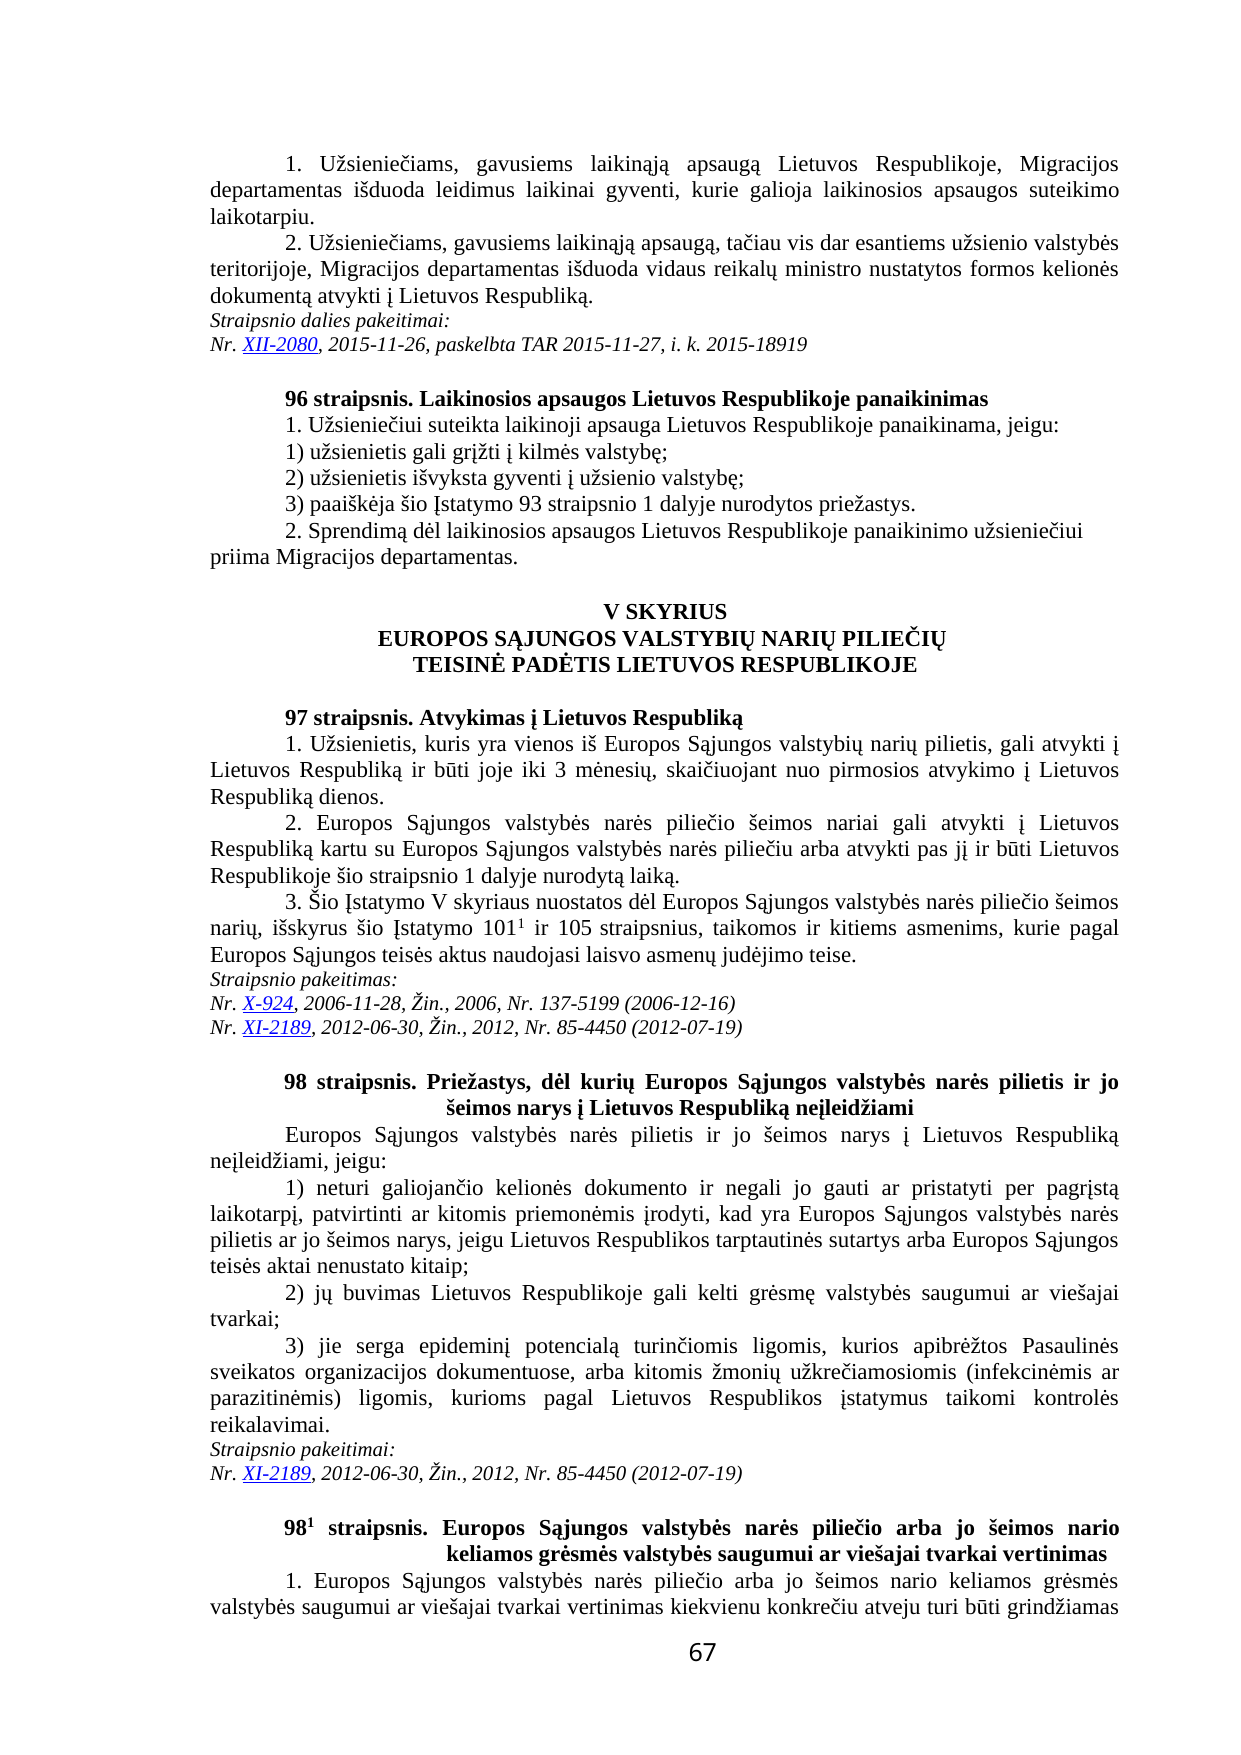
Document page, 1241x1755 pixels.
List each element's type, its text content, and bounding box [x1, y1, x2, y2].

text Europos Sąjungos valstybės narės pilietis ir jo šeimos narys į Lietuvos Respubliką neįleidžiami, jeigu: [210, 1121, 1120, 1173]
text 1. Užsieniečiams, gavusiems laikinąją apsaugą Lietuvos Respublikoje, Migracijos departamentas išduoda leidimus laikinai gyventi, kurie galioja laikinosios apsaugos suteikimo laikotarpiu. [210, 150, 1120, 229]
text 3) paaiškėja šio Įstatymo 93 straipsnio 1 dalyje nurodytos priežastys. [210, 490, 1120, 517]
text 98 straipsnis. Priežastys, dėl kurių Europos Sąjungos valstybės narės pilietis ir jo šeimos narys į Lietuvos Respubliką neįleidžiami [284, 1068, 1120, 1121]
text 1. Užsienietis, kuris yra vienos iš Europos Sąjungos valstybių narių pilietis, gali atvykti į Lietuvos Respubliką ir būti joje iki 3 mėnesių, skaičiuojant nuo pirmosios atvykimo į Lietuvos Respubliką dienos. [210, 730, 1120, 809]
text 2) jų buvimas Lietuvos Respublikoje gali kelti grėsmę valstybės saugumui ar viešajai tvarkai; [210, 1279, 1120, 1332]
text 3. Šio Įstatymo V skyriaus nuostatos dėl Europos Sąjungos valstybės narės piliečio šeimos narių, išskyrus šio Įstatymo 1011 ir 105 straipsnius, taikomos ir kitiems asmenims, kurie pagal Europos Sąjungos teisės aktus naudojasi laisvo asmenų judėjimo teise. [210, 888, 1120, 967]
text 1. Europos Sąjungos valstybės narės piliečio arba jo šeimos nario keliamos grėsmės valstybės saugumui ar viešajai tvarkai vertinimas kiekvienu konkrečiu atveju turi būti grindžiamas [210, 1567, 1120, 1619]
text 1) užsienietis gali grįžti į kilmės valstybę; [210, 438, 1120, 464]
text TEISINĖ PADĖTIS LIETUVOS RESPUBLIKOJE [210, 651, 1120, 677]
text V SKYRIUS [210, 598, 1120, 624]
text Nr. X-924, 2006-11-28, Žin., 2006, Nr. 137-5199 (2006-12-16) [210, 991, 1120, 1015]
text Straipsnio pakeitimai: [210, 1437, 1120, 1461]
text EUROPOS SĄJUNGOS VALSTYBIŲ NARIŲ PILIEČIŲ [210, 624, 1120, 651]
text 2) užsienietis išvyksta gyventi į užsienio valstybę; [210, 464, 1120, 490]
text Nr. XI-2189, 2012-06-30, Žin., 2012, Nr. 85-4450 (2012-07-19) [210, 1461, 1120, 1485]
text 2. Europos Sąjungos valstybės narės piliečio šeimos nariai gali atvykti į Lietuvos Respubliką kartu su Europos Sąjungos valstybės narės piliečiu arba atvykti pas jį ir būti Lietuvos Respublikoje šio straipsnio 1 dalyje nurodytą laiką. [210, 809, 1120, 888]
text 981 straipsnis. Europos Sąjungos valstybės narės piliečio arba jo šeimos nario keliamos grėsmės valstybės saugumui ar viešajai tvarkai vertinimas [284, 1514, 1120, 1567]
text 1. Užsieniečiui suteikta laikinoji apsauga Lietuvos Respublikoje panaikinama, jeigu: [210, 411, 1120, 438]
text 97 straipsnis. Atvykimas į Lietuvos Respubliką [210, 704, 1120, 730]
text 3) jie serga epideminį potencialą turinčiomis ligomis, kurios apibrėžtos Pasaulinės sveikatos organizacijos dokumentuose, arba kitomis žmonių užkrečiamosiomis (infekcinėmis ar parazitinėmis) ligomis, kurioms pagal Lietuvos Respublikos įstatymus taikomi kontrolės reikalavimai. [210, 1332, 1120, 1437]
text Nr. XI-2189, 2012-06-30, Žin., 2012, Nr. 85-4450 (2012-07-19) [210, 1015, 1120, 1039]
text 2. Užsieniečiams, gavusiems laikinąją apsaugą, tačiau vis dar esantiems užsienio valstybės teritorijoje, Migracijos departamentas išduoda vidaus reikalų ministro nustatytos formos kelionės dokumentą atvykti į Lietuvos Respubliką. [210, 229, 1120, 308]
text Straipsnio dalies pakeitimai: [210, 308, 1120, 332]
text Straipsnio pakeitimas: [210, 967, 1120, 991]
text 2. Sprendimą dėl laikinosios apsaugos Lietuvos Respublikoje panaikinimo užsieniečiui priima Migracijos departamentas. [210, 517, 1120, 569]
text 1) neturi galiojančio kelionės dokumento ir negali jo gauti ar pristatyti per pagrįstą laikotarpį, patvirtinti ar kitomis priemonėmis įrodyti, kad yra Europos Sąjungos valstybės narės pilietis ar jo šeimos narys, jeigu Lietuvos Respublikos tarptautinės sutartys arba Europos Sąjungos teisės aktai nenustato kitaip; [210, 1173, 1120, 1279]
text 96 straipsnis. Laikinosios apsaugos Lietuvos Respublikoje panaikinimas [210, 385, 1120, 411]
text Nr. XII-2080, 2015-11-26, paskelbta TAR 2015-11-27, i. k. 2015-18919 [210, 332, 1120, 356]
